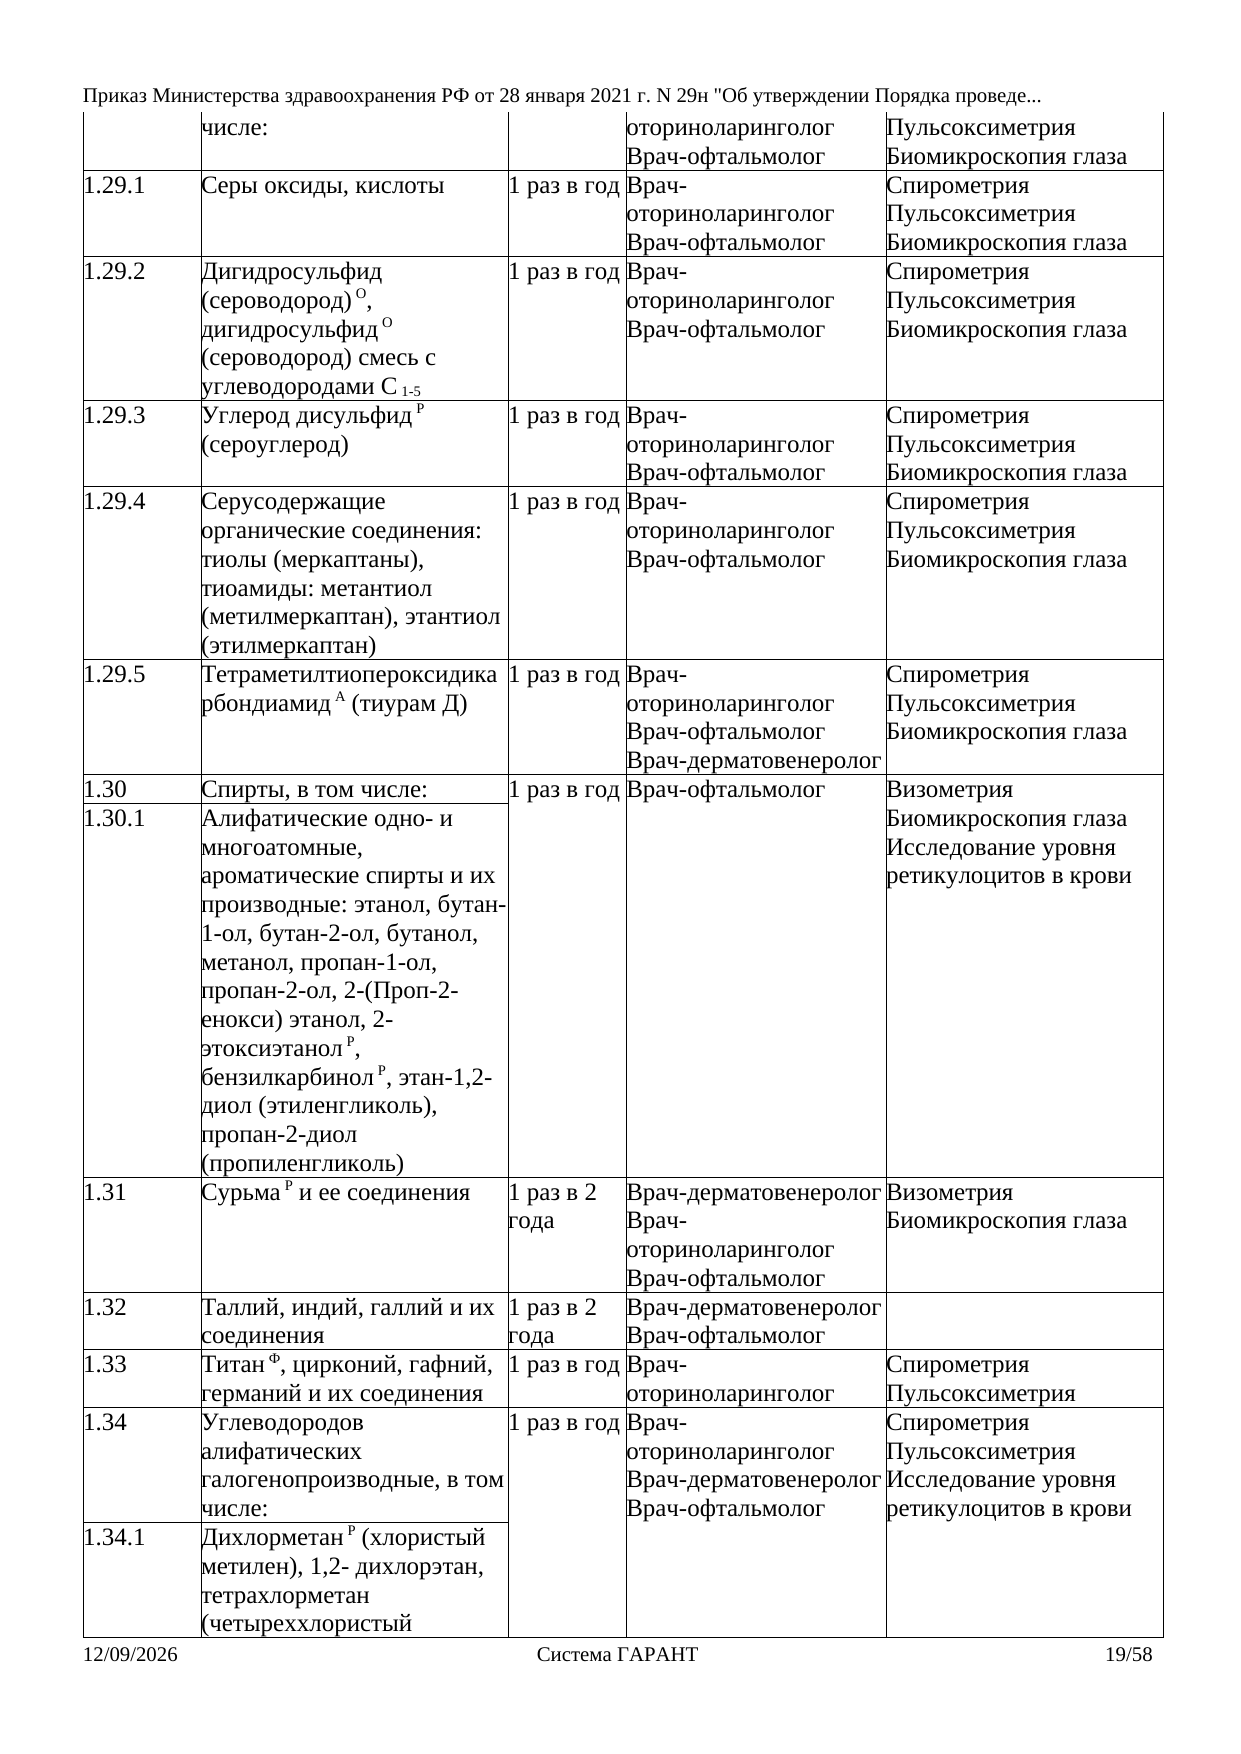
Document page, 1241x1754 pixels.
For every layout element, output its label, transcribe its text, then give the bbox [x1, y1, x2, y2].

table_cell Спирометрия Пульсоксиметрия Биомикроскопия глаза [887, 257, 1163, 400]
table_cell Врач-оториноларинголог Врач-офтальмолог [627, 171, 886, 256]
table_cell Врач-дерматовенеролог Врач-офтальмолог [627, 1293, 886, 1349]
table_cell 1.29.4 [84, 487, 201, 659]
table_cell 1 раз в 2 года [509, 1293, 626, 1349]
table_cell 1.29.1 [84, 171, 201, 256]
table_cell Врач-дерматовенеролог Врач-оториноларинголог Врач-офтальмолог [627, 1178, 886, 1292]
table_cell Врач-оториноларинголог Врач-офтальмолог Врач-дерматовенеролог [627, 660, 886, 774]
table_cell 1 раз в год [509, 660, 626, 774]
table_cell Врач-оториноларинголог Врач-офтальмолог [627, 401, 886, 486]
table_cell 1 раз в год [509, 171, 626, 256]
table_cell 1.30.1 [84, 804, 201, 1177]
table_cell Спирометрия Пульсоксиметрия Биомикроскопия глаза [887, 660, 1163, 774]
table_cell Серы оксиды, кислоты [202, 171, 508, 256]
table_cell 1 раз в год [509, 257, 626, 400]
table_cell 1.34.1 [84, 1523, 201, 1637]
table_cell Сурьма Р и ее соединения [202, 1178, 508, 1292]
table_cell Визометрия Биомикроскопия глаза Исследование уровня ретикулоцитов в крови [887, 775, 1163, 1177]
table_cell 1.30 [84, 775, 201, 803]
table_cell Спирометрия Пульсоксиметрия Биомикроскопия глаза [887, 487, 1163, 659]
table_cell 1.32 [84, 1293, 201, 1349]
table_cell 1.29.3 [84, 401, 201, 486]
table_cell Углерод дисульфид Р (сероуглерод) [202, 401, 508, 486]
table_cell Спирометрия Пульсоксиметрия [887, 1350, 1163, 1407]
table_cell Спирометрия Пульсоксиметрия Биомикроскопия глаза [887, 401, 1163, 486]
table_cell Визометрия Биомикроскопия глаза [887, 1178, 1163, 1292]
table_cell Спирты, в том числе: [202, 775, 508, 803]
table_cell [509, 112, 626, 170]
table_cell числе: [202, 112, 508, 170]
table_cell Углеводородов алифатических галогенопроизводные, в том числе: [202, 1408, 508, 1522]
table_cell 1.31 [84, 1178, 201, 1292]
table_cell 1.29.2 [84, 257, 201, 400]
table_cell Спирометрия Пульсоксиметрия Биомикроскопия глаза [887, 171, 1163, 256]
table_cell Врач-офтальмолог [627, 775, 886, 1177]
table_cell Серусодержащие органические соединения: тиолы (меркаптаны), тиоамиды: метантиол (метилмеркаптан), этантиол (этилмеркаптан) [202, 487, 508, 659]
table_cell Титан Ф, цирконий, гафний, германий и их соединения [202, 1350, 508, 1407]
table_cell Алифатические одно- и многоатомные, ароматические спирты и их производные: этанол, бутан-1-ол, бутан-2-ол, бутанол, метанол, пропан-1-ол, пропан-2-ол, 2-(Проп-2-енокси) этанол, 2-этоксиэтанол Р, бензилкарбинол Р, этан-1,2-диол (этиленгликоль), пропан-2-диол (пропиленгликоль) [202, 804, 508, 1177]
table_cell Врач-оториноларинголог [627, 1350, 886, 1407]
table_cell Тетраметилтиопероксидикарбондиамид А (тиурам Д) [202, 660, 508, 774]
table_cell 1 раз в 2 года [509, 1178, 626, 1292]
table_cell [84, 112, 201, 170]
table_cell 1 раз в год [509, 1408, 626, 1637]
table_cell 1 раз в год [509, 487, 626, 659]
table_cell Спирометрия Пульсоксиметрия Исследование уровня ретикулоцитов в крови [887, 1408, 1163, 1637]
table_cell Врач-оториноларинголог Врач-офтальмолог [627, 257, 886, 400]
table_cell оториноларинголог Врач-офтальмолог [627, 112, 886, 170]
table_cell Дигидросульфид (сероводород) О, дигидросульфид О (сероводород) смесь с углеводородами С 1-5 [202, 257, 508, 400]
table_cell Врач-оториноларинголог Врач-офтальмолог [627, 487, 886, 659]
table_cell [887, 1293, 1163, 1349]
table_cell 1.34 [84, 1408, 201, 1522]
table_cell Врач-оториноларинголог Врач-дерматовенеролог Врач-офтальмолог [627, 1408, 886, 1637]
table_cell Дихлорметан Р (хлористый метилен), 1,2- дихлорэтан, тетрахлорметан (четыреххлористый [202, 1523, 508, 1637]
table_cell 1 раз в год [509, 775, 626, 1177]
table_cell 1 раз в год [509, 401, 626, 486]
table_cell Пульсоксиметрия Биомикроскопия глаза [887, 112, 1163, 170]
table_cell Таллий, индий, галлий и их соединения [202, 1293, 508, 1349]
table_cell 1.33 [84, 1350, 201, 1407]
table_cell 1.29.5 [84, 660, 201, 774]
table_cell 1 раз в год [509, 1350, 626, 1407]
